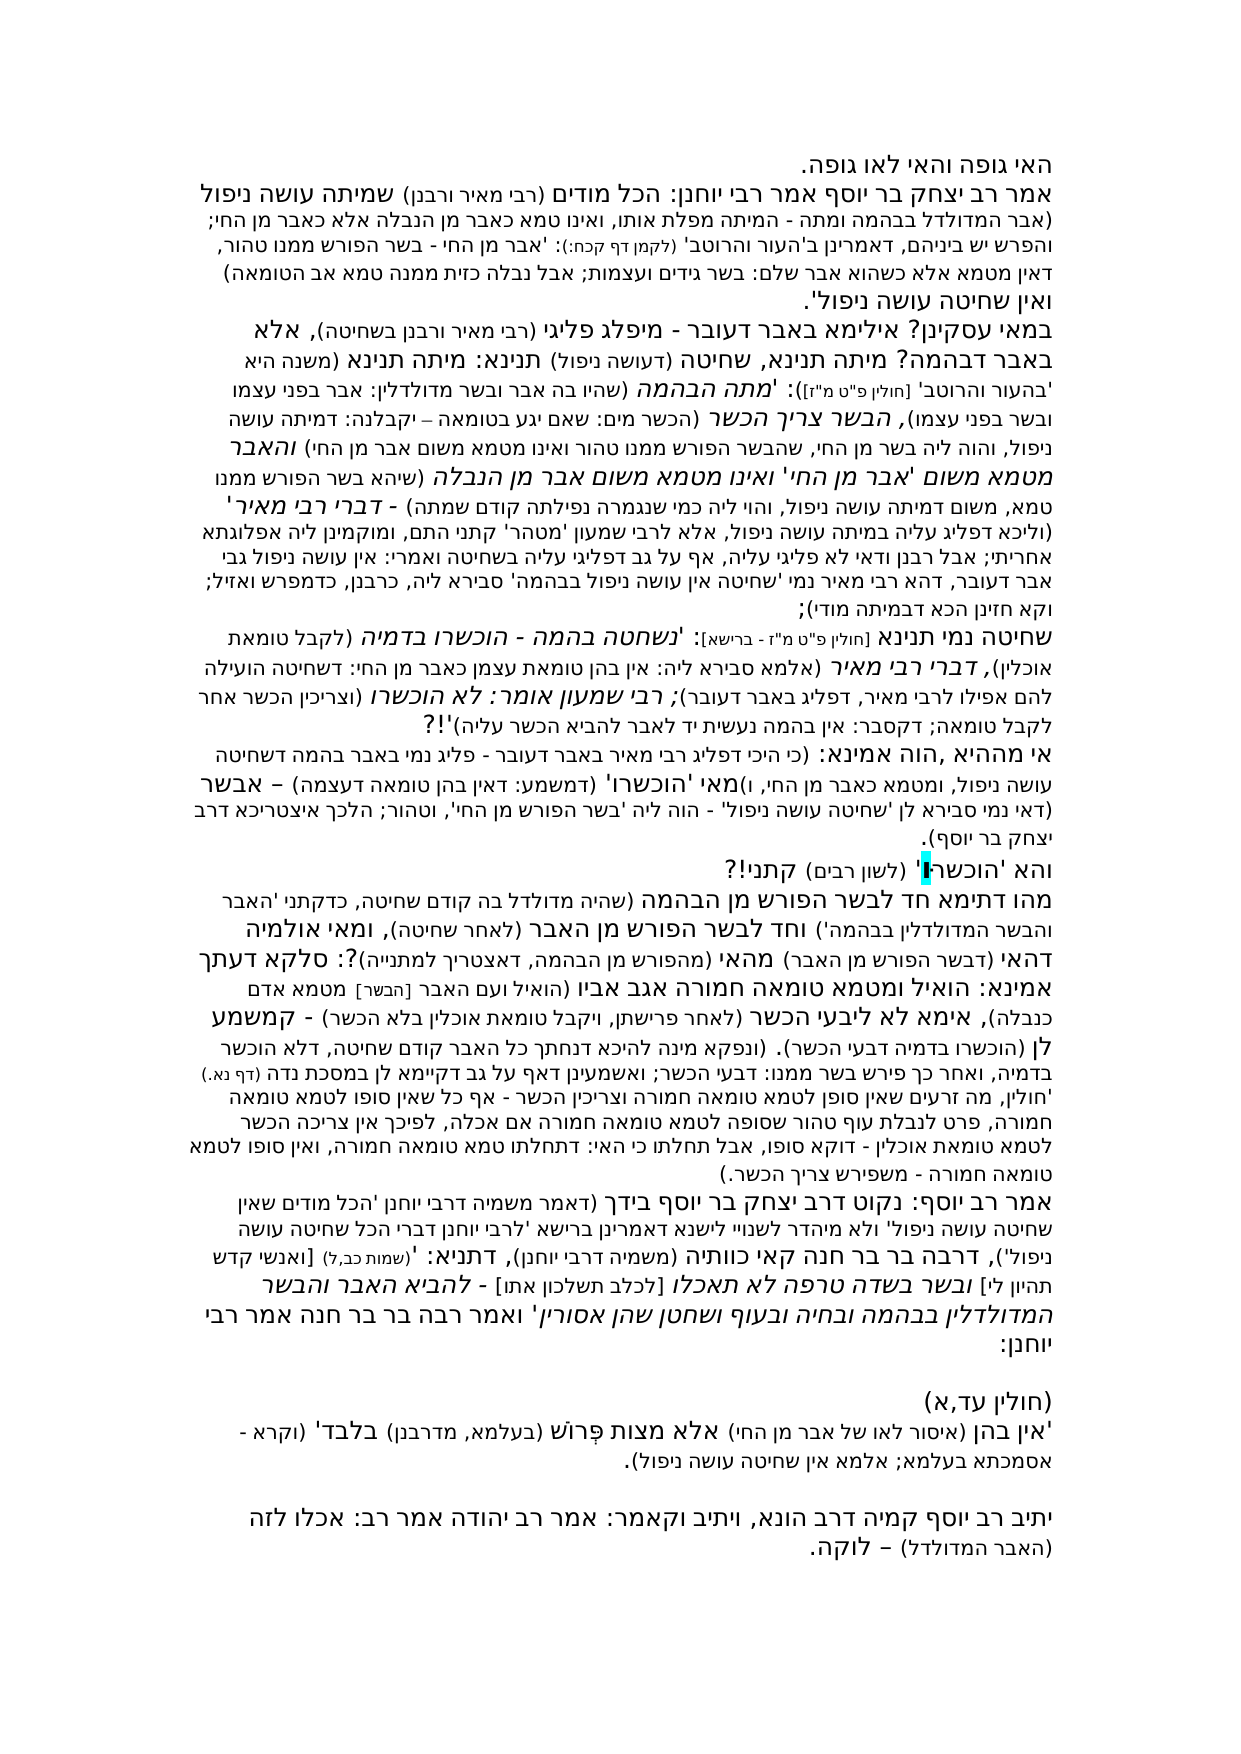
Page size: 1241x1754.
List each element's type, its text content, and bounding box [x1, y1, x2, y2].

text שחיטה נמי תנינא [חולין פ"ט מ"ז - ברישא]: 'נשחטה בהמה - הוכשרו בדמיה (לקבל טומאת אוכלין), דברי רבי מאיר (אלמא סבירא ליה: אין בהן טומאת עצמן כאבר מן החי: דשחיטה הועילה להם אפילו לרבי מאיר, דפליג באבר דעובר); רבי שמעון אומר: לא הוכשרו (וצריכין הכשר אחר לקבל טומאה; דקסבר: אין בהמה נעשית יד לאבר להביא הכשר עליה)'!? [187, 623, 1053, 739]
text יתיב רב יוסף קמיה דרב הונא, ויתיב וקאמר: אמר רב יהודה אמר רב: אכלו לזה (האבר המדולדל) – לוקה. [187, 1503, 1053, 1561]
text אמר רב יוסף: נקוט דרב יצחק בר יוסף בידך (דאמר משמיה דרבי יוחנן 'הכל מודים שאין שחיטה עושה ניפול' ולא מיהדר לשנויי לישנא דאמרינן ברישא 'לרבי יוחנן דברי הכל שחיטה עושה ניפול'), דרבה בר בר חנה קאי כוותיה (משמיה דרבי יוחנן), דתניא: '(שמות כב,ל) [ואנשי קדש תהיון לי] ובשר בשדה טרפה לא תאכלו [לכלב תשלכון אתו] - להביא האבר והבשר המדולדלין בבהמה ובחיה ובעוף ושחטן שהן אסורין' ואמר רבה בר בר חנה אמר רבי יוחנן: [187, 1188, 1053, 1358]
text במאי עסקינן? אילימא באבר דעובר - מיפלג פליגי (רבי מאיר ורבנן בשחיטה), אלא באבר דבהמה? מיתה תנינא, שחיטה (דעושה ניפול) תנינא: מיתה תנינא (משנה היא 'בהעור והרוטב' [חולין פ"ט מ"ז]): 'מתה הבהמה (שהיו בה אבר ובשר מדולדלין: אבר בפני עצמו ובשר בפני עצמו), הבשר צריך הכשר (הכשר מים: שאם יגע בטומאה – יקבלנה: דמיתה עושה ניפול, והוה ליה בשר מן החי, שהבשר הפורש ממנו טהור ואינו מטמא משום אבר מן החי) והאבר מטמא משום 'אבר מן החי' ואינו מטמא משום אבר מן הנבלה (שיהא בשר הפורש ממנו טמא, משום דמיתה עושה ניפול, והוי ליה כמי שנגמרה נפילתה קודם שמתה) - דברי רבי מאיר' (וליכא דפליג עליה במיתה עושה ניפול, אלא לרבי שמעון 'מטהר' קתני התם, ומוקמינן ליה אפלוגתא אחריתי; אבל רבנן ודאי לא פליגי עליה, אף על גב דפליגי עליה בשחיטה ואמרי: אין עושה ניפול גבי אבר דעובר, דהא רבי מאיר נמי 'שחיטה אין עושה ניפול בבהמה' סבירא ליה, כרבנן, כדמפרש ואזיל; וקא חזינן הכא דבמיתה מודי); [187, 316, 1053, 623]
text (חולין עד,א) [187, 1387, 1053, 1416]
text מהו דתימא חד לבשר הפורש מן הבהמה (שהיה מדולדל בה קודם שחיטה, כדקתני 'האבר והבשר המדולדלין בבהמה') וחד לבשר הפורש מן האבר (לאחר שחיטה), ומאי אולמיה דהאי (דבשר הפורש מן האבר) מהאי (מהפורש מן הבהמה, דאצטריך למתנייה)?: סלקא דעתך אמינא: הואיל ומטמא טומאה חמורה אגב אביו (הואיל ועם האבר [הבשר] מטמא אדם כנבלה), אימא לא ליבעי הכשר (לאחר פרישתן, ויקבל טומאת אוכלין בלא הכשר) - קמשמע לן (הוכשרו בדמיה דבעי הכשר). (ונפקא מינה להיכא דנחתך כל האבר קודם שחיטה, דלא הוכשר בדמיה, ואחר כך פירש בשר ממנו: דבעי הכשר; ואשמעינן דאף על גב דקיימא לן במסכת נדה (דף נא.) 'חולין, מה זרעים שאין סופן לטמא טומאה חמורה וצריכין הכשר - אף כל שאין סופו לטמא טומאה חמורה, פרט לנבלת עוף טהור שסופה לטמא טומאה חמורה אם אכלה, לפיכך אין צריכה הכשר לטמא טומאת אוכלין - דוקא סופו, אבל תחלתו כי האי: דתחלתו טמא טומאה חמורה, ואין סופו לטמא טומאה חמורה - משפירש צריך הכשר.) [187, 885, 1053, 1188]
text אמר רב יצחק בר יוסף אמר רבי יוחנן: הכל מודים (רבי מאיר ורבנן) שמיתה עושה ניפול (אבר המדולדל בבהמה ומתה - המיתה מפלת אותו, ואינו טמא כאבר מן הנבלה אלא כאבר מן החי; והפרש יש ביניהם, דאמרינן ב'העור והרוטב' (לקמן דף קכח:): 'אבר מן החי - בשר הפורש ממנו טהור, דאין מטמא אלא כשהוא אבר שלם: בשר גידים ועצמות; אבל נבלה כזית ממנה טמא אב הטומאה) ואין שחיטה עושה ניפול'. [187, 179, 1053, 316]
text 'אין בהן (איסור לאו של אבר מן החי) אלא מצות פְּרוֹשׁ (בעלמא, מדרבנן) בלבד' (וקרא - אסמכתא בעלמא; אלמא אין שחיטה עושה ניפול). [187, 1416, 1053, 1474]
text האי גופה והאי לאו גופה. [187, 150, 1053, 179]
text אי מההיא ,הוה אמינא: (כי היכי דפליג רבי מאיר באבר דעובר - פליג נמי באבר בהמה דשחיטה עושה ניפול, ומטמא כאבר מן החי, ו)מאי 'הוכשרו' (דמשמע: דאין בהן טומאה דעצמה) – אבשר (דאי נמי סבירא לן 'שחיטה עושה ניפול' - הוה ליה 'בשר הפורש מן החי', וטהור; הלכך איצטריכא דרב יצחק בר יוסף). [187, 739, 1053, 851]
text והא 'הוכשרוּ' (לשון רבים) קתני!? [187, 851, 1053, 885]
